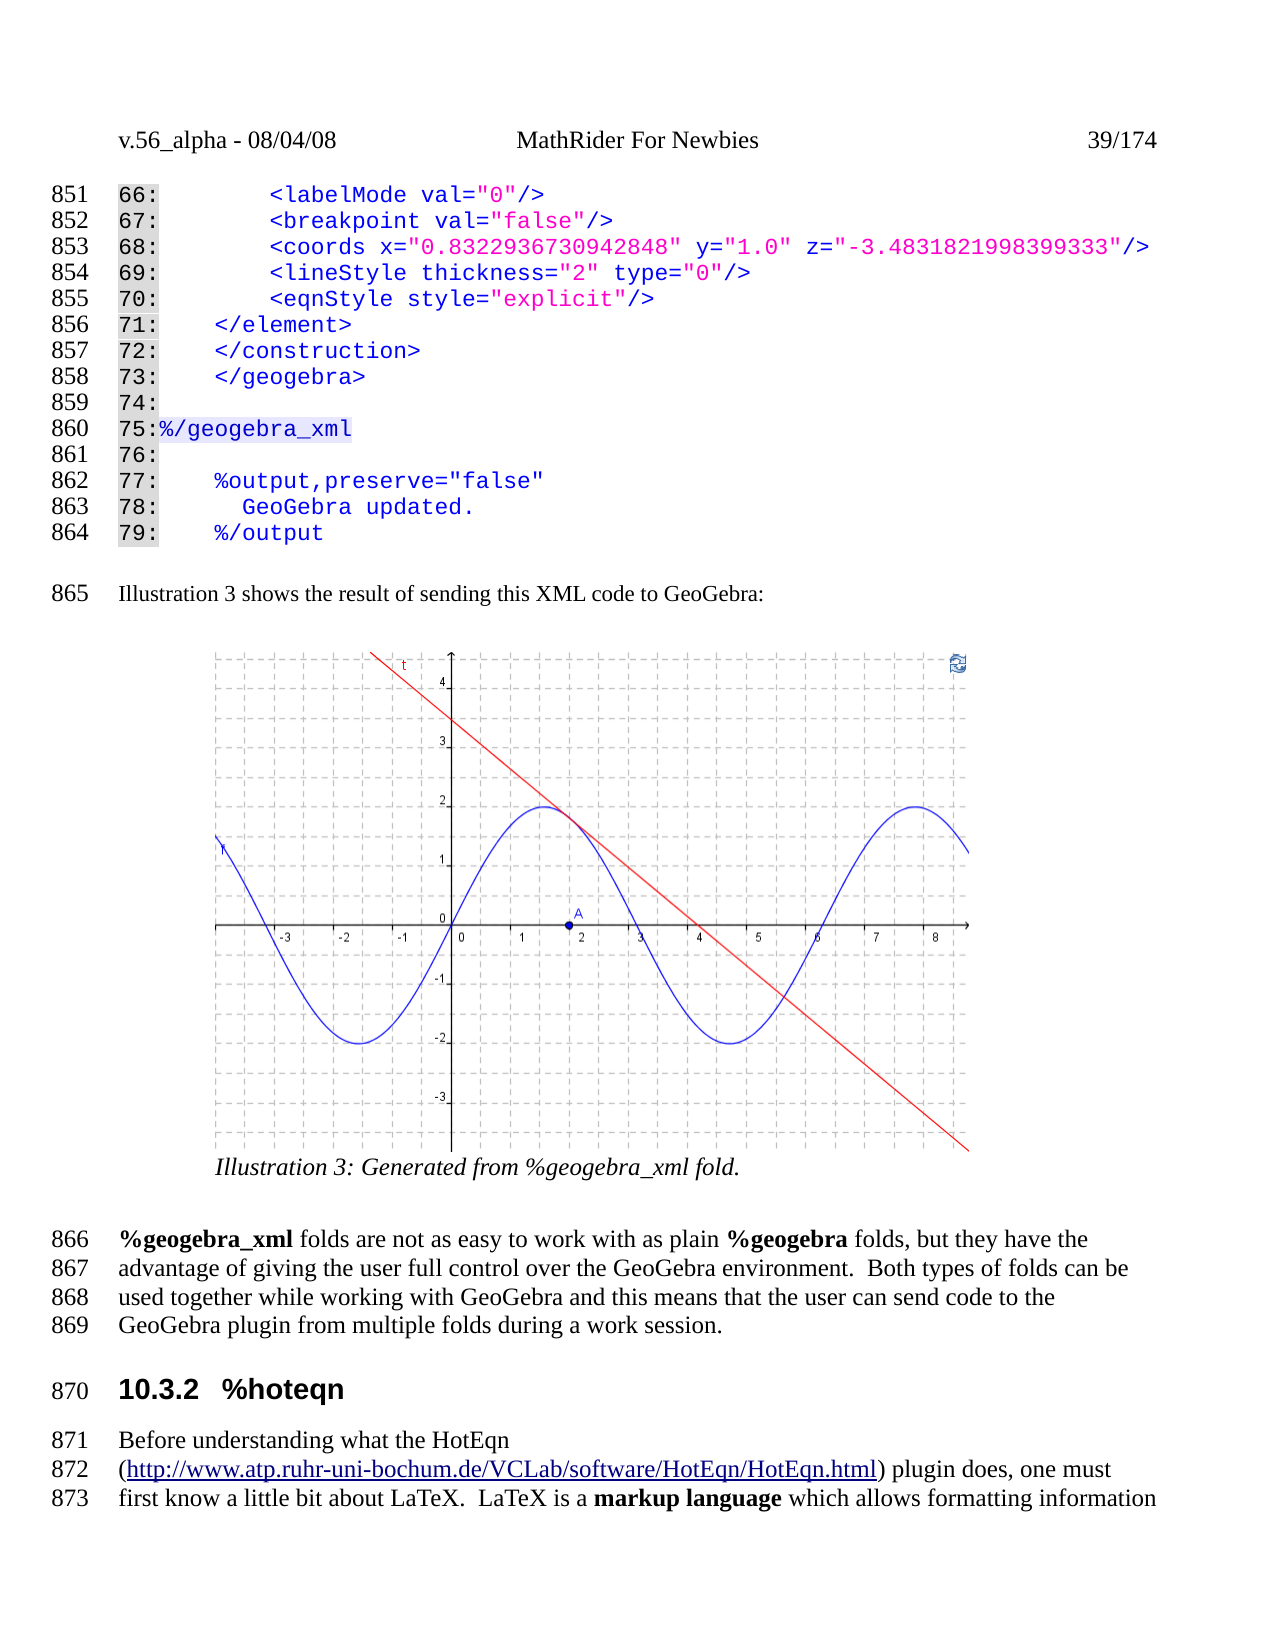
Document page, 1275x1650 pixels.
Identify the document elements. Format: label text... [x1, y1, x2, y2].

text 76: [118, 443, 1157, 469]
text 74: [118, 391, 1157, 417]
text 67: <breakpoint val="false"/> [118, 210, 1157, 236]
text 71: </element> [118, 313, 1157, 339]
text Illustration 3 shows the result of sending this XML code to GeoGebra: [118, 580, 1157, 607]
text 66: <labelMode val="0"/> [118, 184, 1157, 210]
text 75:%/geogebra_xml [118, 417, 1157, 443]
subtitle %hoteqn [118, 1372, 1157, 1405]
text 78: GeoGebra updated. [118, 495, 1157, 521]
text %geogebra_xml folds are not as easy to work with as plain %geogebra folds, but they have the advantage of giving the user full control over the GeoGebra environment. Both types of folds can be used together while working with GeoGebra and this means that the user can send code to the GeoGebra plugin from multiple folds during a work session. [118, 1224, 1157, 1339]
text 68: <coords x="0.8322936730942848" y="1.0" z="-3.4831821998399333"/> [118, 236, 1157, 262]
text Illustration 3: Generated from %geogebra_xml fold. [215, 1152, 969, 1181]
text 77: %output,preserve="false" [118, 469, 1157, 495]
text 70: <eqnStyle style="explicit"/> [118, 288, 1157, 313]
text 79: %/output [118, 521, 1157, 547]
picture [215, 652, 969, 1152]
text 72: </construction> [118, 339, 1157, 365]
text Before understanding what the HotEqn (http://www.atp.ruhr-uni-bochum.de/VCLab/software/HotEqn/HotEqn.html) plugin does, one must first know a little bit about LaTeX. LaTeX is a markup language which allows formatting information [118, 1425, 1157, 1512]
text 69: <lineStyle thickness="2" type="0"/> [118, 262, 1157, 288]
text 73: </geogebra> [118, 365, 1157, 391]
